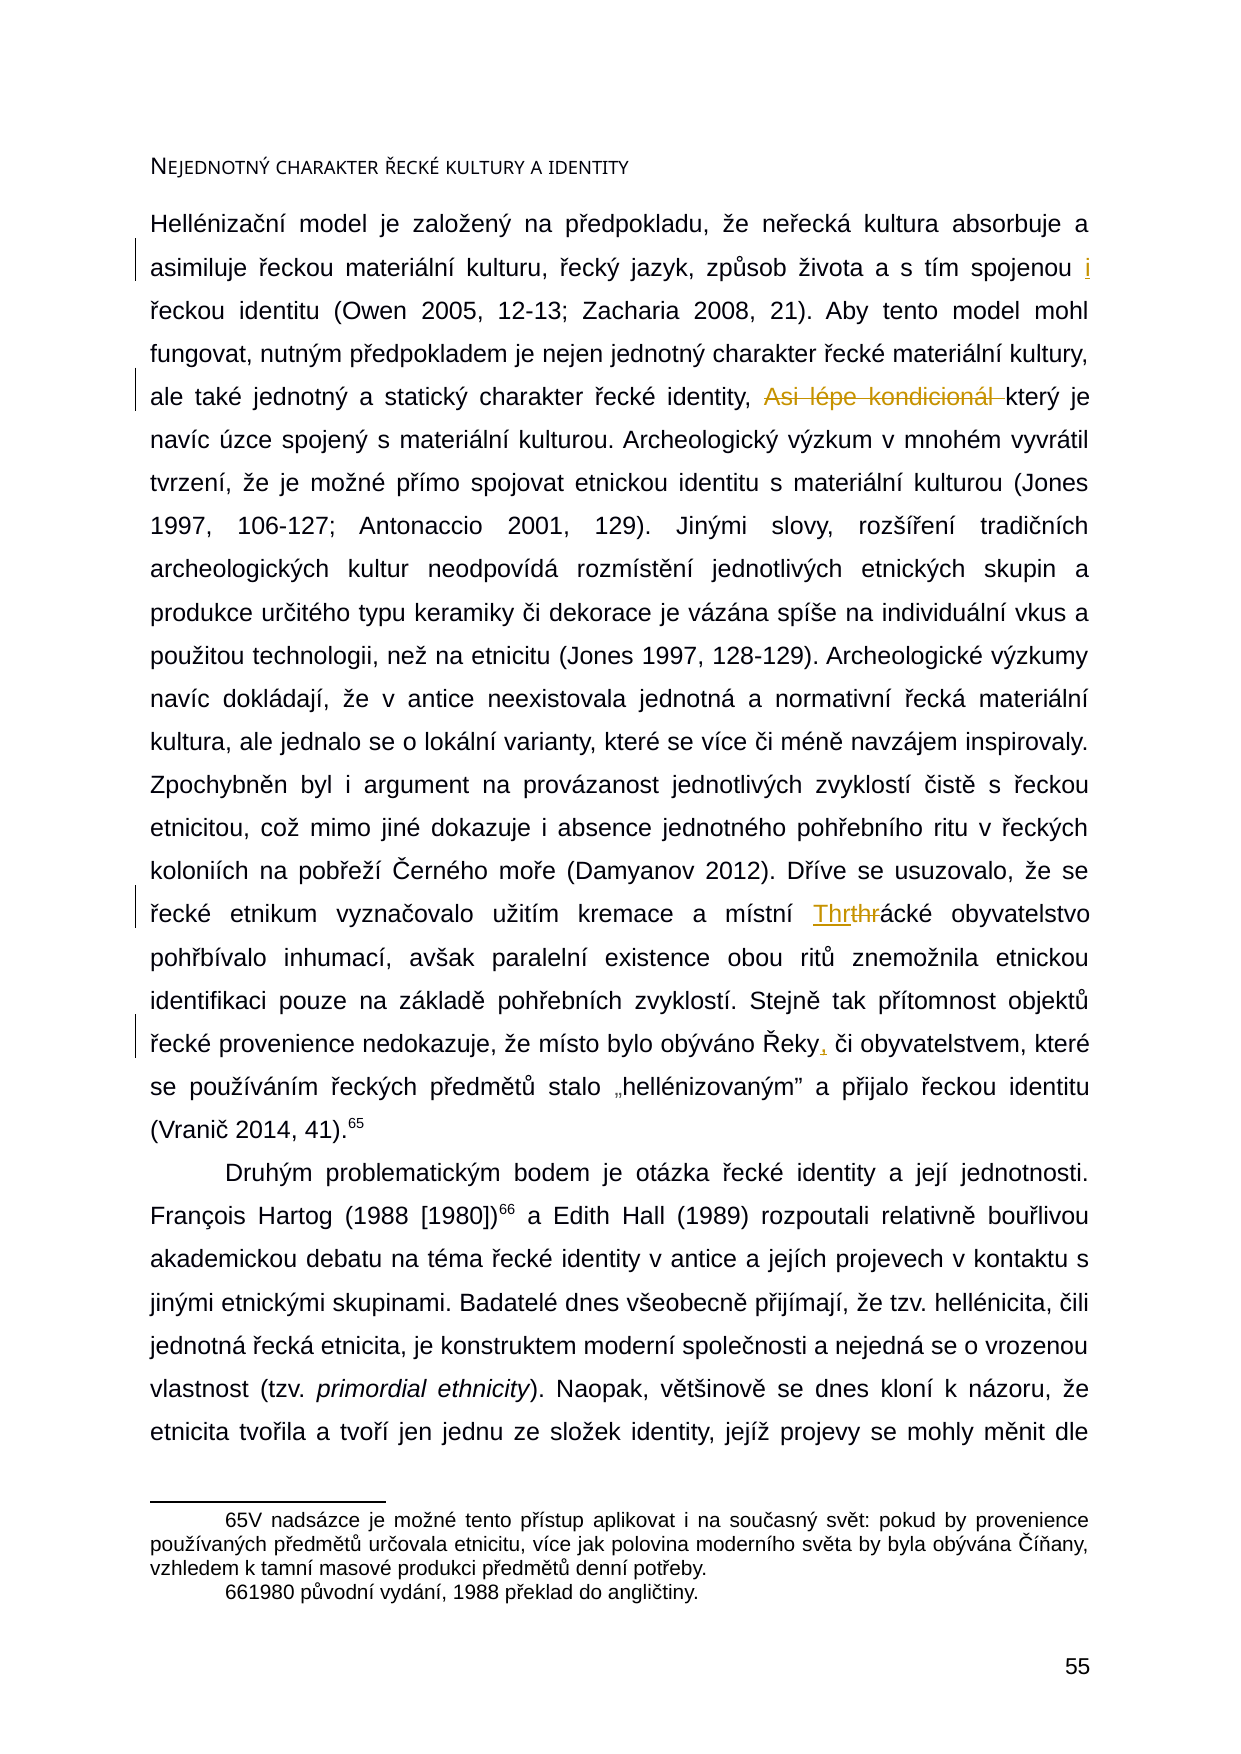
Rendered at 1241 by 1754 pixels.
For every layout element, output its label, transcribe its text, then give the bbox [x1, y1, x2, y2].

text Druhým problematickým bodem je otázka řecké identity a její jednotnosti. François Hartog (1988 [1980]) a Edith Hall (1989) rozpoutali relativně bouřlivou akademickou debatu na téma řecké identity v antice a jejích projevech v kontaktu s jinými etnickými skupinami. Badatelé dnes všeobecně přijímají, že tzv. hellénicita, čili jednotná řecká etnicita, je konstruktem moderní společnosti a nejedná se o vrozenou vlastnost (tzv. primordial ethnicity). Naopak, většinově se dnes kloní k názoru, že etnicita tvořila a tvoří jen jednu ze složek identity, jejíž projevy se mohly měnit dle [150, 1158, 1090, 1446]
text V nadsázce je možné tento přístup aplikovat i na současný svět: pokud by provenience používaných předmětů určovala etnicitu, více jak polovina moderního světa by byla obývána Číňany, vzhledem k tamní masové produkci předmětů denní potřeby. [150, 1508, 1090, 1580]
text Hellénizační model je založený na předpokladu, že neřecká kultura absorbuje a asimiluje řeckou materiální kulturu, řecký jazyk, způsob života a s tím spojenou i řeckou identitu (Owen 2005, 12-13; Zacharia 2008, 21). Aby tento model mohl fungovat, nutným předpokladem je nejen jednotný charakter řecké materiální kultury, ale také jednotný a statický charakter řecké identity, který je navíc úzce spojený s materiální kulturou. Archeologický výzkum v mnohém vyvrátil tvrzení, že je možné přímo spojovat etnickou identitu s materiální kulturou (Jones 1997, 106-127; Antonaccio 2001, 129). Jinými slovy, rozšíření tradičních archeologických kultur neodpovídá rozmístění jednotlivých etnických skupin a produkce určitého typu keramiky či dekorace je vázána spíše na individuální vkus a použitou technologii, než na etnicitu (Jones 1997, 128-129). Archeologické výzkumy navíc dokládají, že v antice neexistovala jednotná a normativní řecká materiální kultura, ale jednalo se o lokální varianty, které se více či méně navzájem inspirovaly. Zpochybněn byl i argument na provázanost jednotlivých zvyklostí čistě s řeckou etnicitou, což mimo jiné dokazuje i absence jednotného pohřebního ritu v řeckých koloniích na pobřeží Černého moře (Damyanov 2012). Dříve se usuzovalo, že se řecké etnikum vyznačovalo užitím kremace a místní Thrácké obyvatelstvo pohřbívalo inhumací, avšak paralelní existence obou ritů znemožnila etnickou identifikaci pouze na základě pohřebních zvyklostí. Stejně tak přítomnost objektů řecké provenience nedokazuje, že místo bylo obýváno Řeky, či obyvatelstvem, které se používáním řeckých předmětů stalo „hellénizovaným” a přijalo řeckou identitu (Vranič 2014, 41). [150, 209, 1090, 1144]
subtitle Nejednotný charakter řecké kultury a identity [150, 150, 1090, 181]
text 1980 původní vydání, 1988 překlad do angličtiny. [150, 1580, 1090, 1604]
